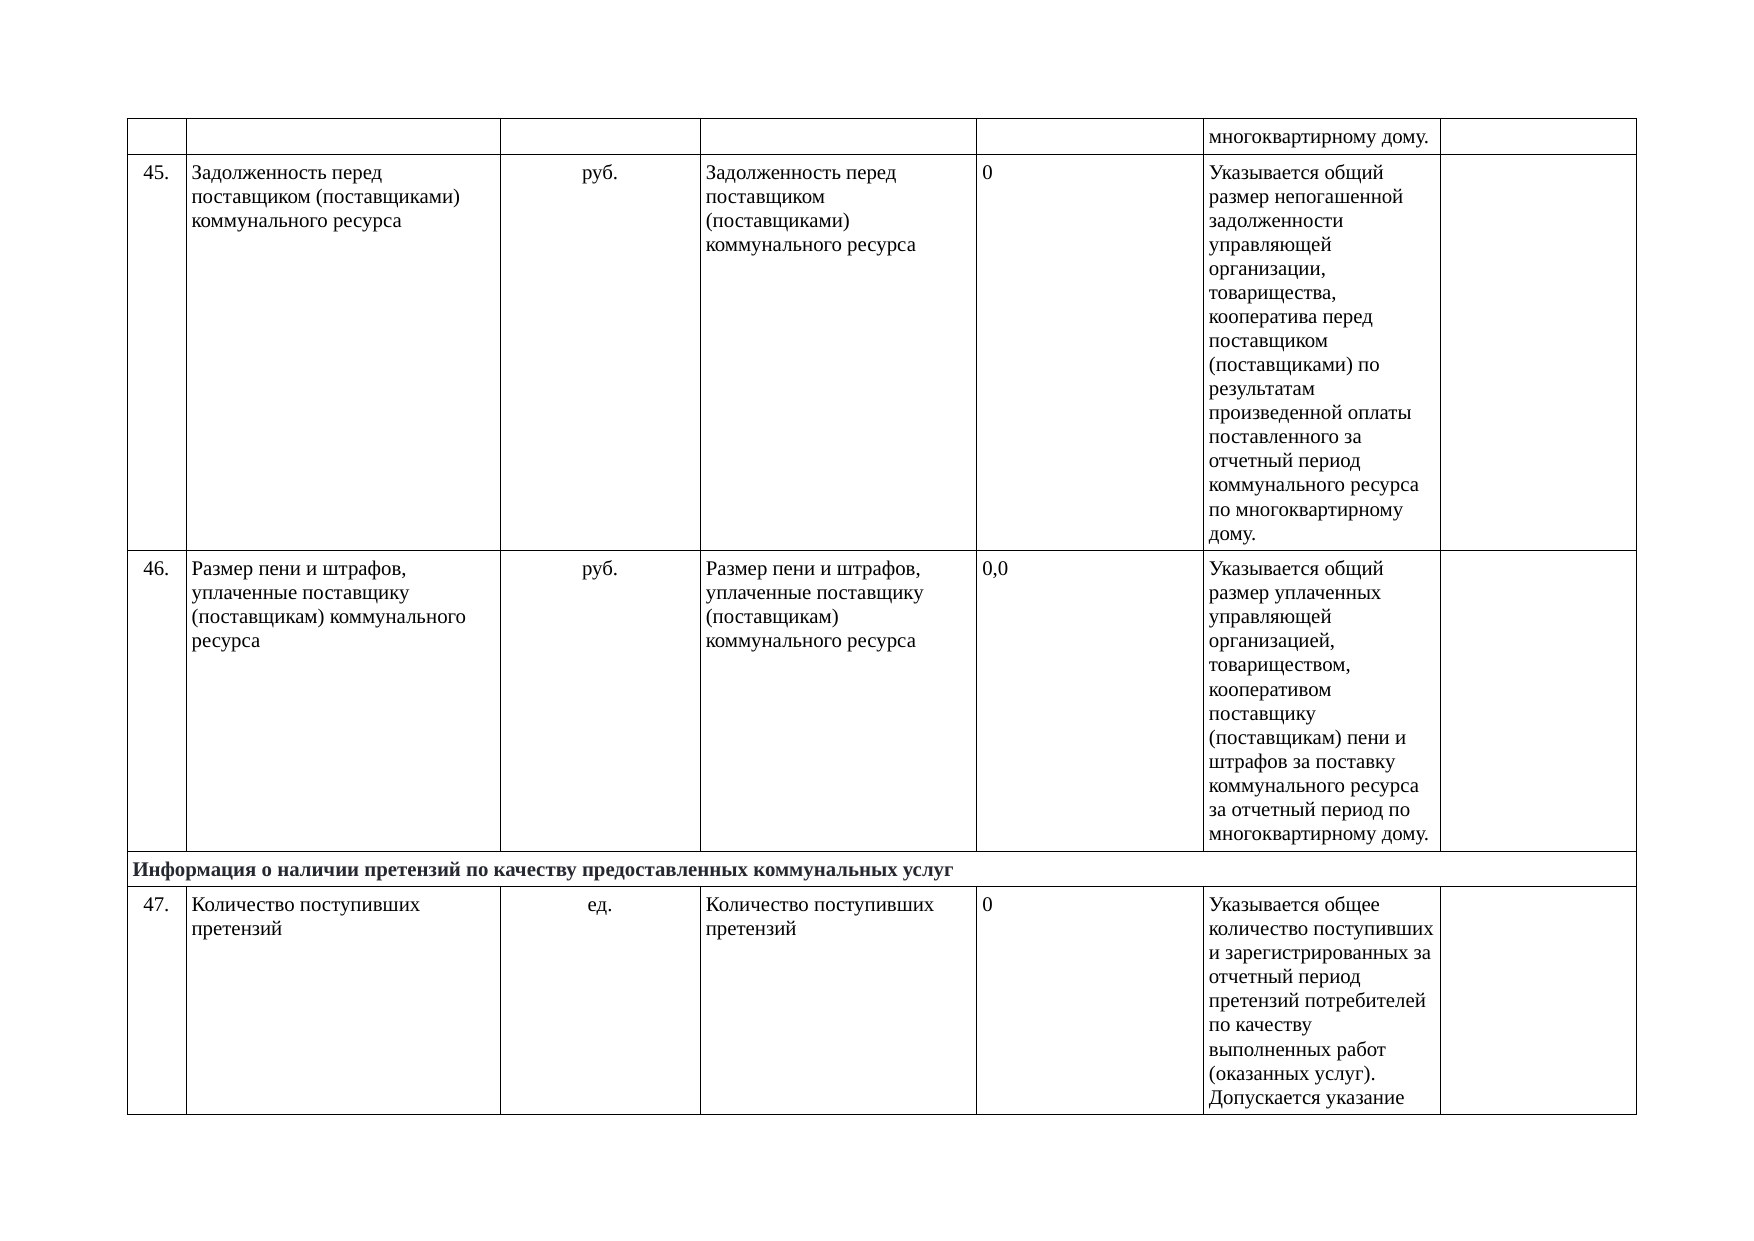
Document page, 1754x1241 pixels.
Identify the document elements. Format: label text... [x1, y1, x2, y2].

table_cell Указывается общее количество поступивших и зарегистрированных за отчетный период претензий потребителей по качеству выполненных работ (оказанных услуг). Допускается указание [1204, 887, 1440, 1114]
table_cell 45. [128, 155, 186, 550]
table_cell [1441, 119, 1636, 154]
table_cell 0 [977, 155, 1203, 550]
table_cell Указывается общий размер уплаченных управляющей организацией, товариществом, кооперативом поставщику (поставщикам) пени и штрафов за поставку коммунального ресурса за отчетный период по многоквартирному дому. [1204, 551, 1440, 851]
table_cell [701, 119, 976, 154]
table_cell многоквартирному дому. [1204, 119, 1440, 154]
table_cell Задолженность перед поставщиком (поставщиками) коммунального ресурса [701, 155, 976, 550]
table_cell [1441, 155, 1636, 550]
table_cell 46. [128, 551, 186, 851]
table_cell [501, 119, 700, 154]
table_cell [1441, 551, 1636, 851]
table_cell 0,0 [977, 551, 1203, 851]
table_cell Количество поступивших претензий [701, 887, 976, 1114]
table_cell Задолженность перед поставщиком (поставщиками) коммунального ресурса [187, 155, 500, 550]
table_cell 47. [128, 887, 186, 1114]
table_cell [128, 119, 186, 154]
table_cell 0 [977, 887, 1203, 1114]
table_cell Указывается общий размер непогашенной задолженности управляющей организации, товарищества, кооператива перед поставщиком (поставщиками) по результатам произведенной оплаты поставленного за отчетный период коммунального ресурса по многоквартирному дому. [1204, 155, 1440, 550]
table_cell ед. [501, 887, 700, 1114]
table_cell Размер пени и штрафов, уплаченные поставщику (поставщикам) коммунального ресурса [701, 551, 976, 851]
table_cell [187, 119, 500, 154]
table_cell Размер пени и штрафов, уплаченные поставщику (поставщикам) коммунального ресурса [187, 551, 500, 851]
table_cell руб. [501, 155, 700, 550]
table_cell Информация о наличии претензий по качеству предоставленных коммунальных услуг [128, 852, 1636, 886]
table_cell руб. [501, 551, 700, 851]
table_cell Количество поступивших претензий [187, 887, 500, 1114]
table_cell [977, 119, 1203, 154]
table_cell [1441, 887, 1636, 1114]
